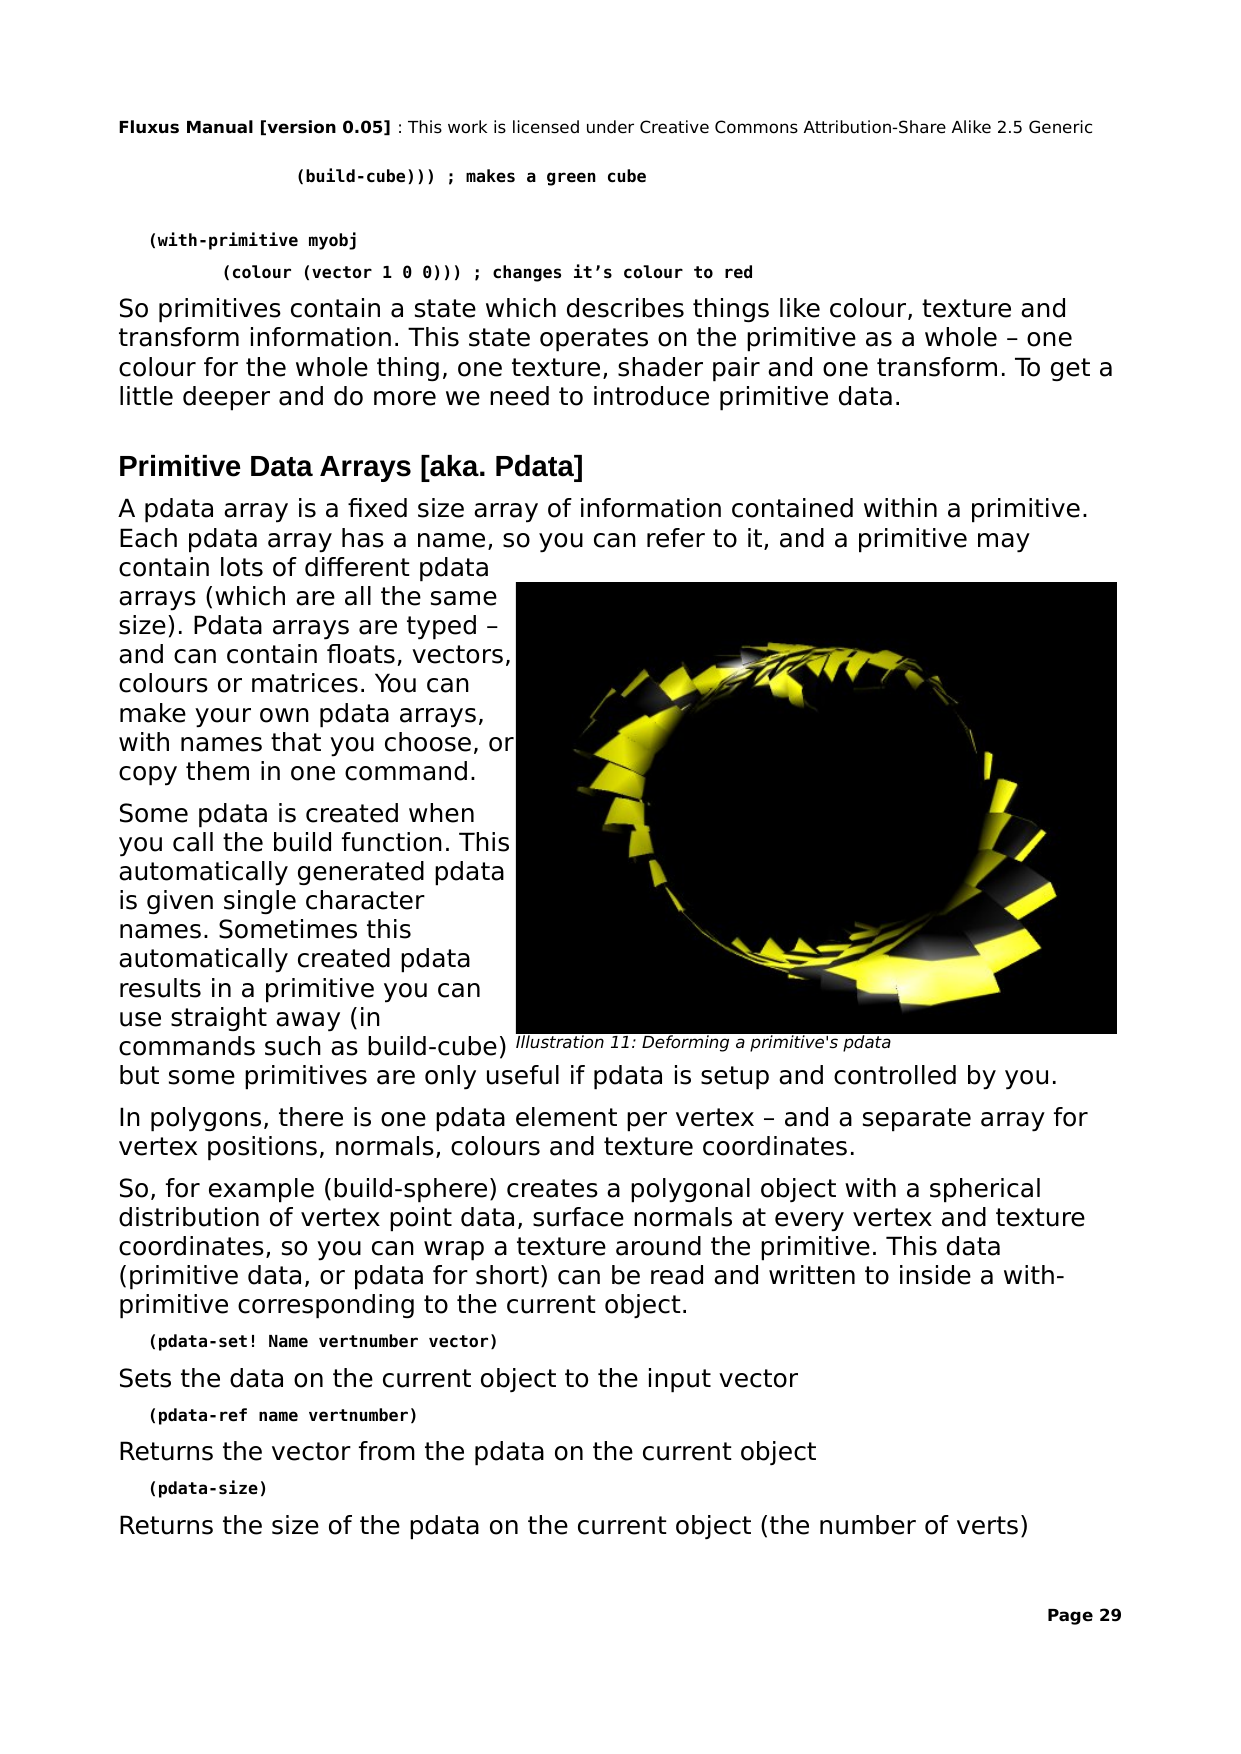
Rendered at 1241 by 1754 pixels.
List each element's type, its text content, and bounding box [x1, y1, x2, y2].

text Some pdata is created when you call the build function. This automatically generated pdata is given single character names. Sometimes this automatically created pdata results in a primitive you can use straight away (in commands such as build-cube) but some primitives are only useful if pdata is setup and controlled by you. [118, 799, 1122, 1091]
text (pdata-set! Name vertnumber vector) [148, 1332, 1122, 1352]
text (with-primitive myobj [148, 231, 1122, 250]
text Returns the vector from the pdata on the current object [118, 1438, 1122, 1467]
text (colour (vector 1 0 0))) ; changes it’s colour to red [148, 263, 1122, 282]
text (build-cube))) ; makes a green cube [148, 167, 1122, 186]
text (pdata-size) [148, 1479, 1122, 1499]
text Sets the data on the current object to the input vector [118, 1364, 1122, 1393]
text A pdata array is a fixed size array of information contained within a primitive. Each pdata array has a name, so you can refer to it, and a primitive may contain lots of different pdata arrays (which are all the same size). Pdata arrays are typed – and can contain floats, vectors, colours or matrices. You can make your own pdata arrays, with names that you choose, or copy them in one command. [118, 495, 1122, 786]
text Illustration 11: Deforming a primitive's pdata [516, 1034, 1117, 1052]
text So, for example (build-sphere) creates a polygonal object with a spherical distribution of vertex point data, surface normals at every vertex and texture coordinates, so you can wrap a texture around the primitive. This data (primitive data, or pdata for short) can be read and written to inside a with-primitive corresponding to the current object. [118, 1174, 1122, 1320]
subtitle Primitive Data Arrays [aka. Pdata] [118, 449, 1122, 482]
text (pdata-ref name vertnumber) [148, 1406, 1122, 1425]
text Returns the size of the pdata on the current object (the number of verts) [118, 1511, 1122, 1540]
text In polygons, there is one pdata element per vertex – and a separate array for vertex positions, normals, colours and texture coordinates. [118, 1103, 1122, 1161]
text So primitives contain a state which describes things like colour, texture and transform information. This state operates on the primitive as a whole – one colour for the whole thing, one texture, shader pair and one transform. To get a little deeper and do more we need to introduce primitive data. [118, 294, 1122, 411]
picture [515, 582, 1117, 1034]
